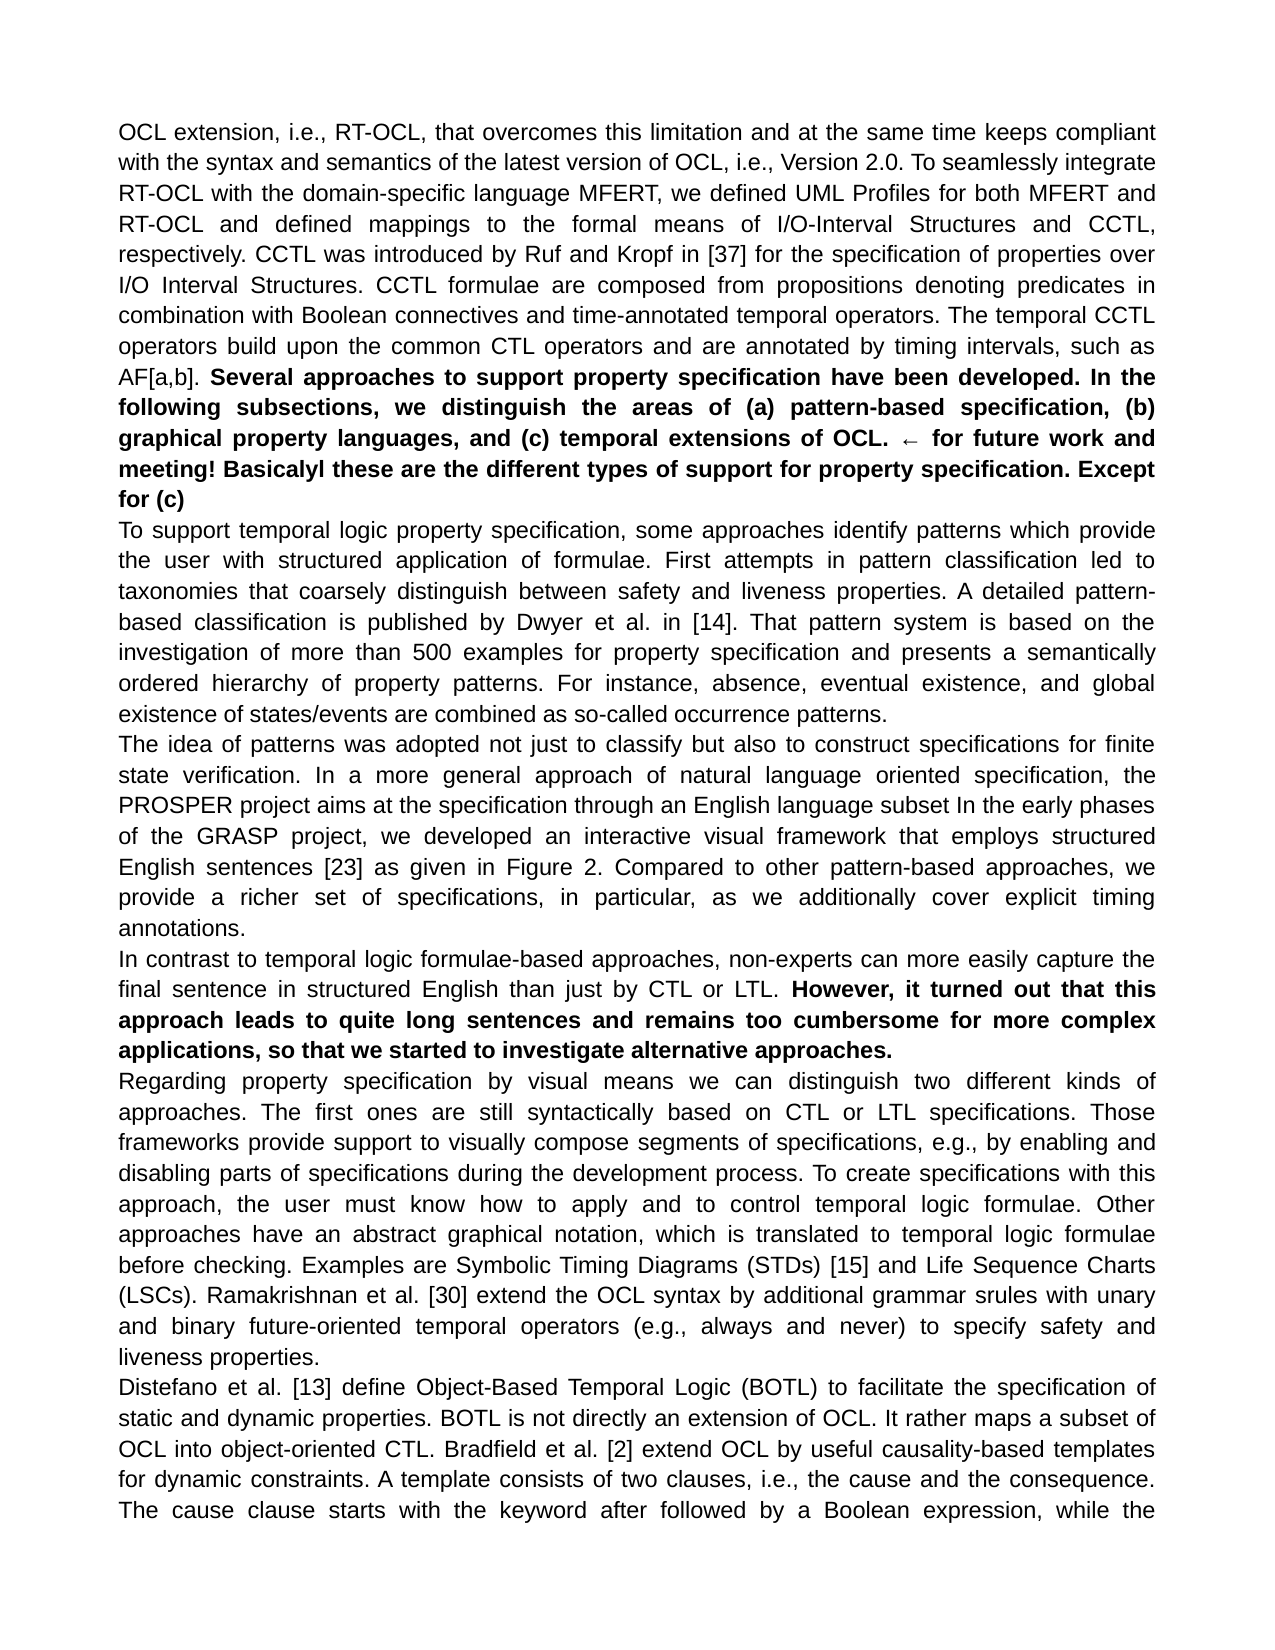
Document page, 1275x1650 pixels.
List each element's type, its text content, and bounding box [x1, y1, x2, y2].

text OCL extension, i.e., RT-OCL, that overcomes this limitation and at the same time keeps compliant with the syntax and semantics of the latest version of OCL, i.e., Version 2.0. To seamlessly integrate RT-OCL with the domain-specific language MFERT, we defined UML Profiles for both MFERT and RT-OCL and defined mappings to the formal means of I/O-Interval Structures and CCTL, respectively. CCTL was introduced by Ruf and Kropf in [37] for the specification of properties over I/O Interval Structures. CCTL formulae are composed from propositions denoting predicates in combination with Boolean connectives and time-annotated temporal operators. The temporal CCTL operators build upon the common CTL operators and are annotated by timing intervals, such as AF[a,b]. Several approaches to support property specification have been developed. In the following subsections, we distinguish the areas of (a) pattern-based specification, (b) graphical property languages, and (c) temporal extensions of OCL. ← for future work and meeting! Basicalyl these are the different types of support for property specification. Except for (c) [118, 118, 1157, 512]
text Distefano et al. [13] define Object-Based Temporal Logic (BOTL) to facilitate the specification of static and dynamic properties. BOTL is not directly an extension of OCL. It rather maps a subset of OCL into object-oriented CTL. Bradfield et al. [2] extend OCL by useful causality-based templates for dynamic constraints. A template consists of two clauses, i.e., the cause and the consequence. The cause clause starts with the keyword after followed by a Boolean expression, while the [118, 1374, 1157, 1523]
text In contrast to temporal logic formulae-based approaches, non-experts can more easily capture the final sentence in structured English than just by CTL or LTL. However, it turned out that this approach leads to quite long sentences and remains too cumbersome for more complex applications, so that we started to investigate alternative approaches. [118, 945, 1157, 1064]
text The idea of patterns was adopted not just to classify but also to construct specifications for finite state verification. In a more general approach of natural language oriented specification, the PROSPER project aims at the specification through an English language subset In the early phases of the GRASP project, we developed an interactive visual framework that employs structured English sentences [23] as given in Figure 2. Compared to other pattern-based approaches, we provide a richer set of specifications, in particular, as we additionally cover explicit timing annotations. [118, 731, 1157, 941]
text Regarding property specification by visual means we can distinguish two different kinds of approaches. The first ones are still syntactically based on CTL or LTL specifications. Those frameworks provide support to visually compose segments of specifications, e.g., by enabling and disabling parts of specifications during the development process. To create specifications with this approach, the user must know how to apply and to control temporal logic formulae. Other approaches have an abstract graphical notation, which is translated to temporal logic formulae before checking. Examples are Symbolic Timing Diagrams (STDs) [15] and Life Sequence Charts (LSCs). Ramakrishnan et al. [30] extend the OCL syntax by additional grammar srules with unary and binary future-oriented temporal operators (e.g., always and never) to specify safety and liveness properties. [118, 1067, 1157, 1370]
text To support temporal logic property specification, some approaches identify patterns which provide the user with structured application of formulae. First attempts in pattern classification led to taxonomies that coarsely distinguish between safety and liveness properties. A detailed pattern-based classification is published by Dwyer et al. in [14]. That pattern system is based on the investigation of more than 500 examples for property specification and presents a semantically ordered hierarchy of property patterns. For instance, absence, eventual existence, and global existence of states/events are combined as so-called occurrence patterns. [118, 516, 1157, 727]
